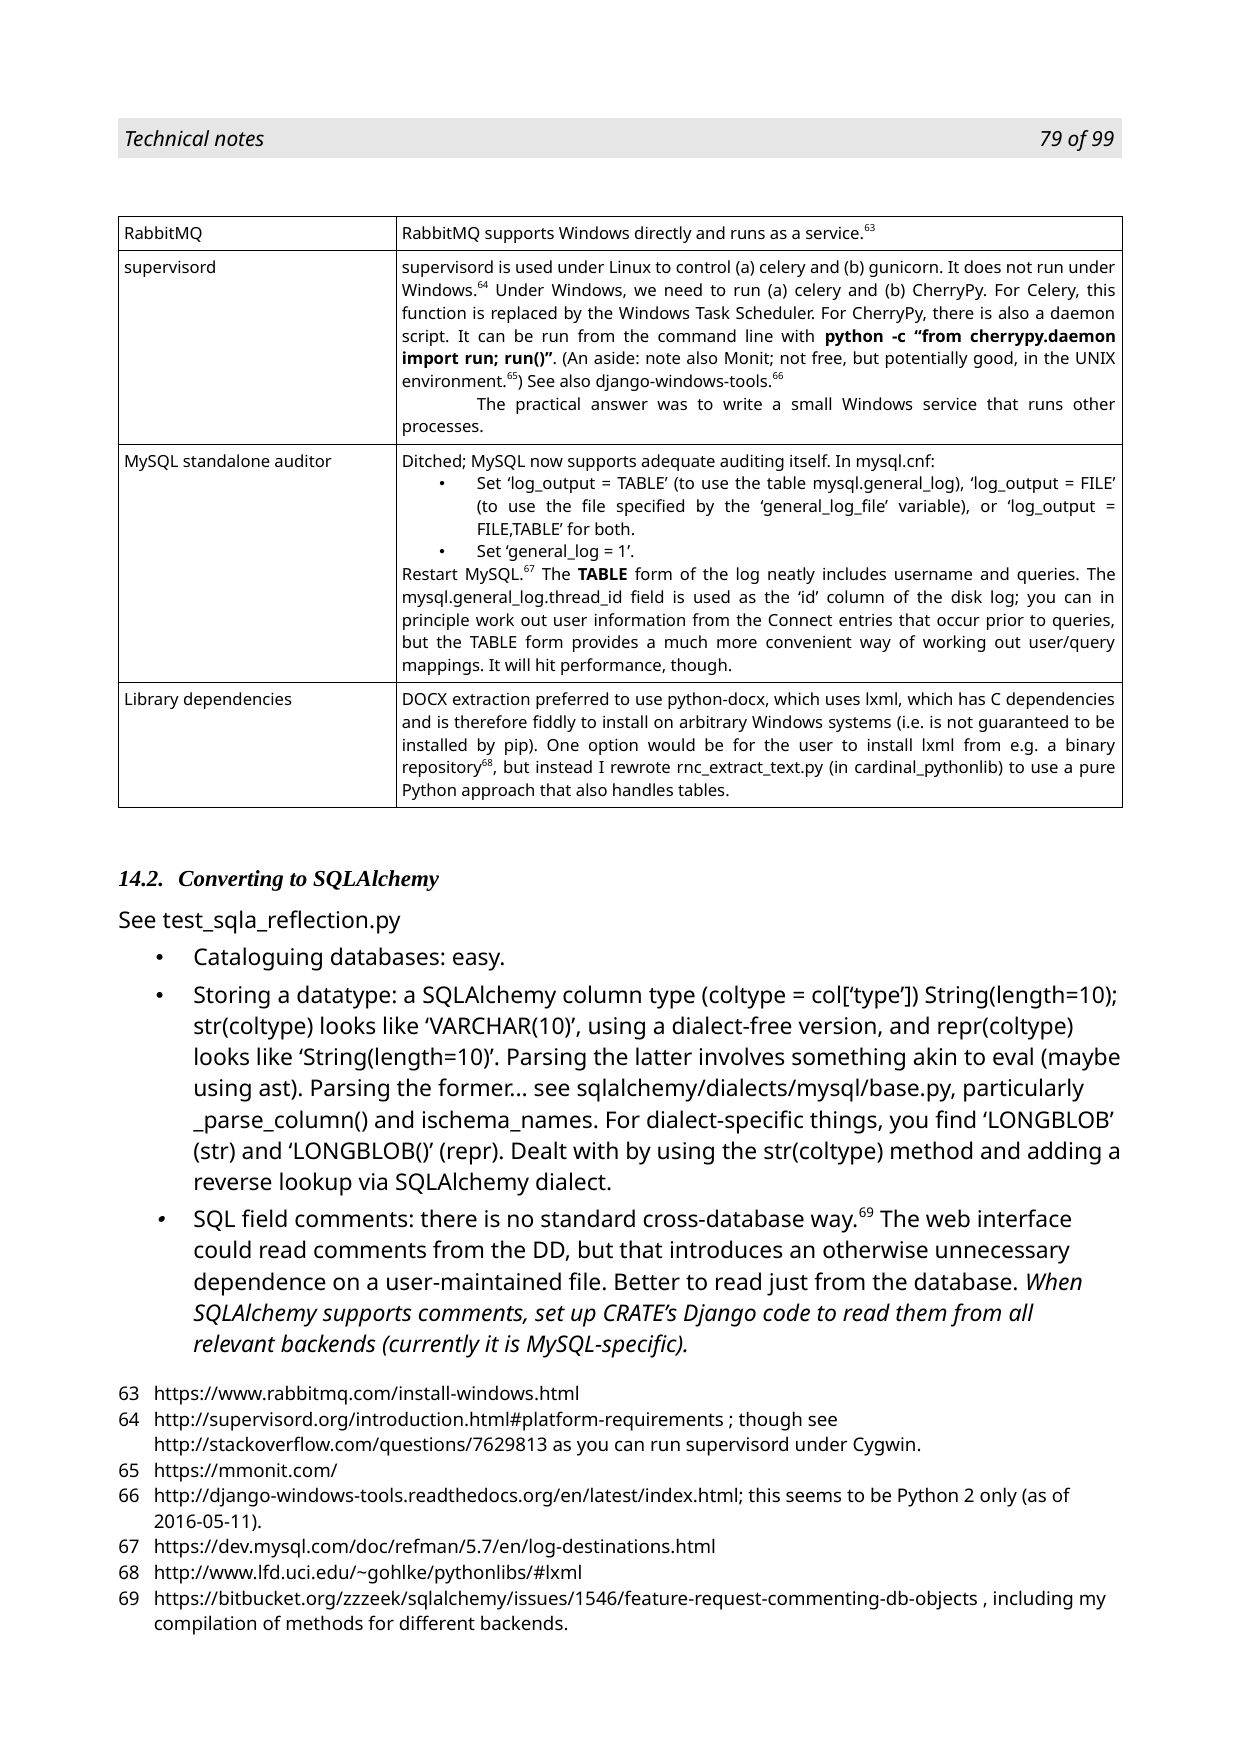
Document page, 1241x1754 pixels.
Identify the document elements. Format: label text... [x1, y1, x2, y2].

list Storing a datatype: a SQLAlchemy column type (coltype = col[‘type’]) String(length=10); str(coltype) looks like ‘VARCHAR(10)’, using a dialect-free version, and repr(coltype) looks like ‘String(length=10)’. Parsing the latter involves something akin to eval (maybe using ast). Parsing the former... see sqlalchemy/dialects/mysql/base.py, particularly _parse_column() and ischema_names. For dialect-specific things, you find ‘LONGBLOB’ (str) and ‘LONGBLOB()’ (repr). Dealt with by using the str(coltype) method and adding a reverse lookup via SQLAlchemy dialect. [156, 978, 1122, 1197]
table_cell DOCX extraction preferred to use python-docx, which uses lxml, which has C dependencies and is therefore fiddly to install on arbitrary Windows systems (i.e. is not guaranteed to be installed by pip). One option would be for the user to install lxml from e.g. a binary repository, but instead I rewrote rnc_extract_text.py (in cardinal_pythonlib) to use a pure Python approach that also handles tables. [397, 683, 1122, 807]
table_cell RabbitMQ [119, 217, 396, 250]
list SQL field comments: there is no standard cross-database way. The web interface could read comments from the DD, but that introduces an otherwise unnecessary dependence on a user-maintained file. Better to read just from the database. When SQLAlchemy supports comments, set up CRATE’s Django code to read them from all relevant backends (currently it is MySQL-specific). [156, 1203, 1122, 1359]
text See test_sqla_reflection.py [118, 904, 1122, 935]
table_cell supervisord [119, 251, 396, 443]
table_cell supervisord is used under Linux to control (a) celery and (b) gunicorn. It does not run under Windows. Under Windows, we need to run (a) celery and (b) CherryPy. For Celery, this function is replaced by the Windows Task Scheduler. For CherryPy, there is also a daemon script. It can be run from the command line with python -c “from cherrypy.daemon import run; run()”. (An aside: note also Monit; not free, but potentially good, in the UNIX environment.) See also django-windows-tools. The practical answer was to write a small Windows service that runs other processes. [397, 251, 1122, 443]
table_cell Library dependencies [119, 683, 396, 807]
table_cell RabbitMQ supports Windows directly and runs as a service. [397, 217, 1122, 250]
subtitle Converting to SQLAlchemy [118, 865, 1122, 892]
list https://bitbucket.org/zzzeek/sqlalchemy/issues/1546/feature-request-commenting-db-objects , including my compilation of methods for different backends. [118, 1585, 1122, 1636]
table_cell MySQL standalone auditor [119, 445, 396, 682]
table_cell Ditched; MySQL now supports adequate auditing itself. In mysql.cnf: Set ‘log_output = TABLE’ (to use the table mysql.general_log), ‘log_output = FILE’ (to use the file specified by the ‘general_log_file’ variable), or ‘log_output = FILE,TABLE’ for both. Set ‘general_log = 1’. Restart MySQL. The TABLE form of the log neatly includes username and queries. The mysql.general_log.thread_id field is used as the ‘id’ column of the disk log; you can in principle work out user information from the Connect entries that occur prior to queries, but the TABLE form provides a much more convenient way of working out user/query mappings. It will hit performance, though. [397, 445, 1122, 682]
list Cataloguing databases: easy. [156, 941, 1122, 973]
